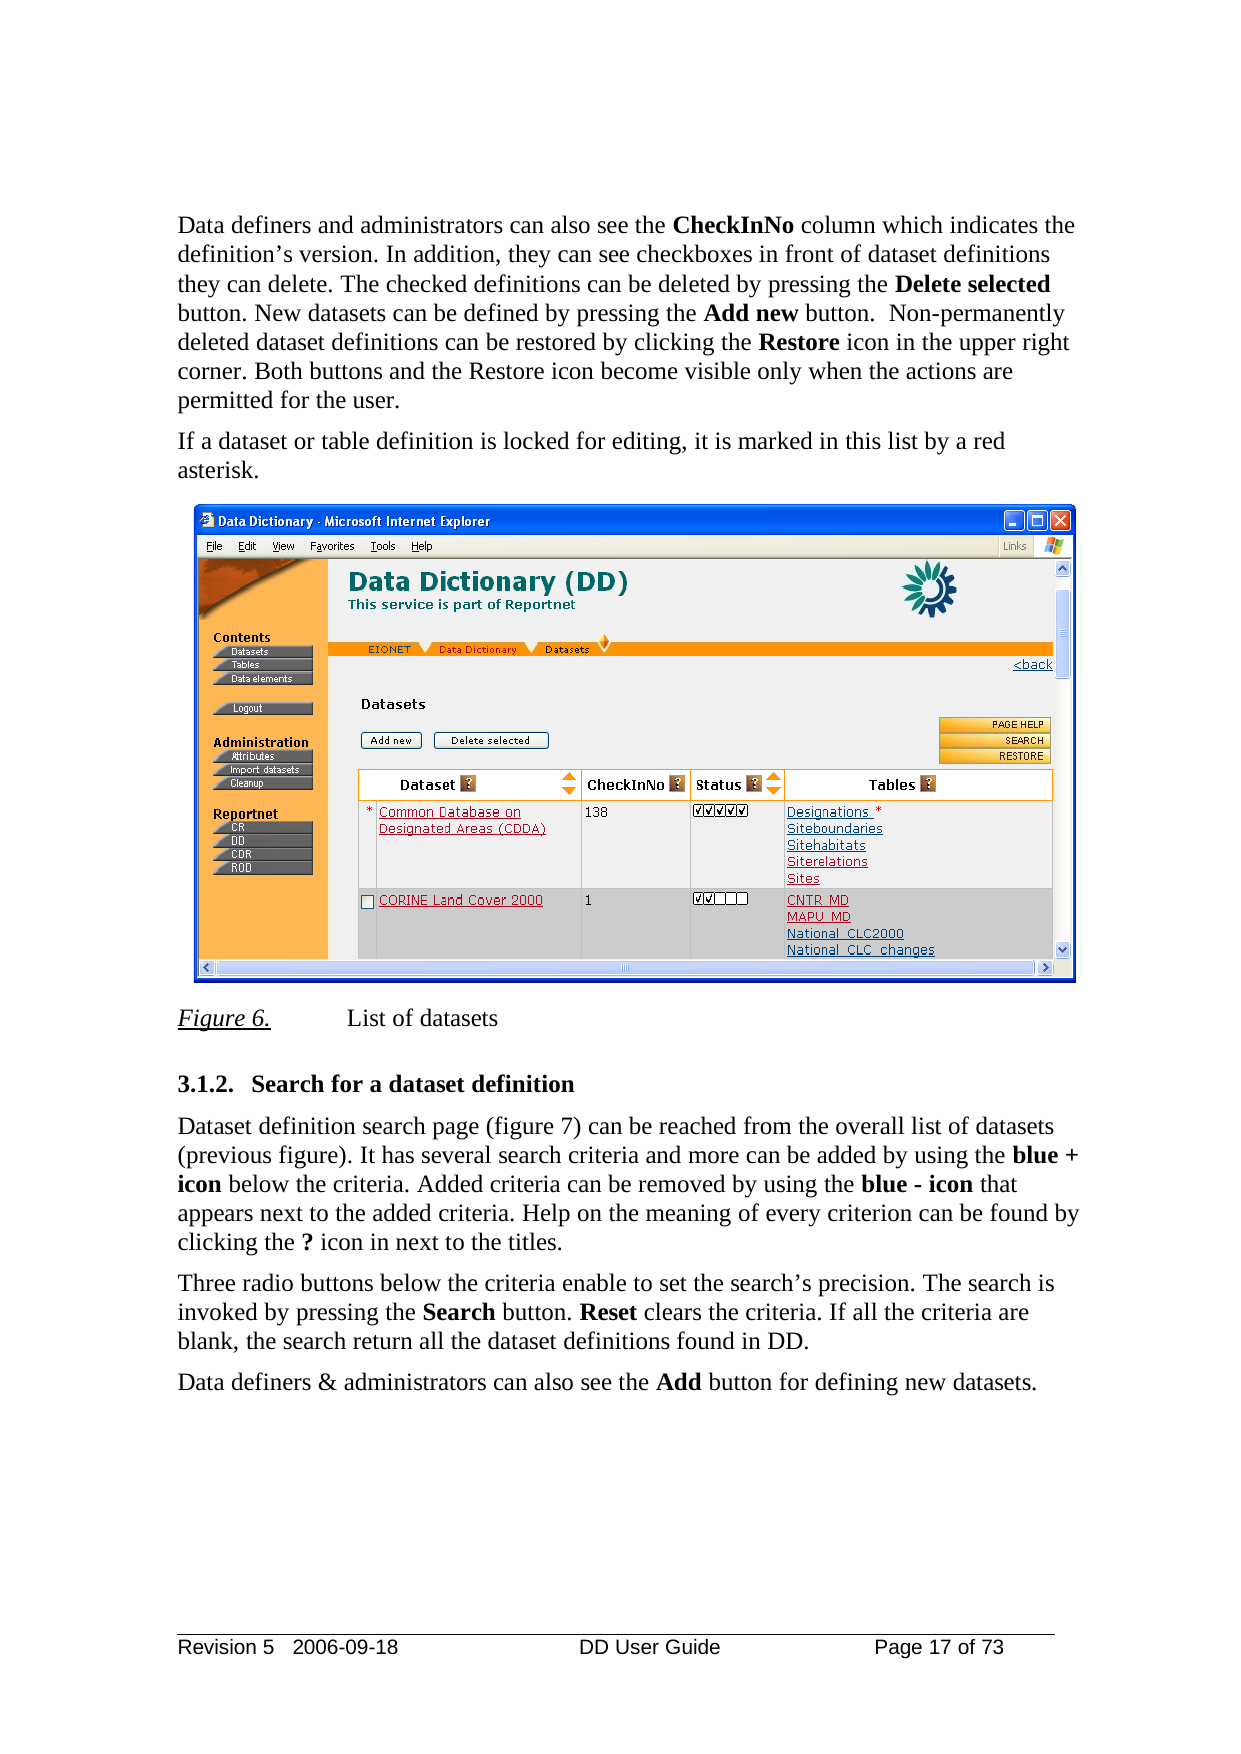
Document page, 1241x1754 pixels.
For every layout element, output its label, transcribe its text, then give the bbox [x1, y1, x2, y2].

text Three radio buttons below the criteria enable to set the search’s precision. The search is invoked by pressing the Search button. Reset clears the criteria. If all the criteria are blank, the search return all the dataset definitions found in DD. [177, 1268, 1092, 1355]
text If a dataset or table definition is locked for editing, it is marked in this list by a red asterisk. [177, 426, 1092, 484]
text Data definers & administrators can also see the Add button for defining new datasets. [177, 1367, 1092, 1396]
text Figure 6. List of datasets [177, 1003, 1092, 1032]
text Dataset definition search page (figure 7) can be reached from the overall list of datasets (previous figure). It has several search criteria and more can be added by using the blue + icon below the criteria. Added criteria can be removed by using the blue - icon that appears next to the added criteria. Help on the meaning of every criterion can be found by clicking the ? icon in next to the titles. [177, 1111, 1092, 1256]
text Data definers and administrators can also see the CheckInNo column which indicates the definition’s version. In addition, they can see checkboxes in front of dataset definitions they can delete. The checked definitions can be deleted by pressing the Delete selected button. New datasets can be defined by pressing the Add new button. Non-permanently deleted dataset definitions can be restored by clicking the Restore icon in the upper right corner. Both buttons and the Restore icon become visible only when the actions are permitted for the user. [177, 210, 1092, 414]
subtitle Search for a dataset definition [177, 1069, 1092, 1098]
picture [193, 504, 1076, 983]
